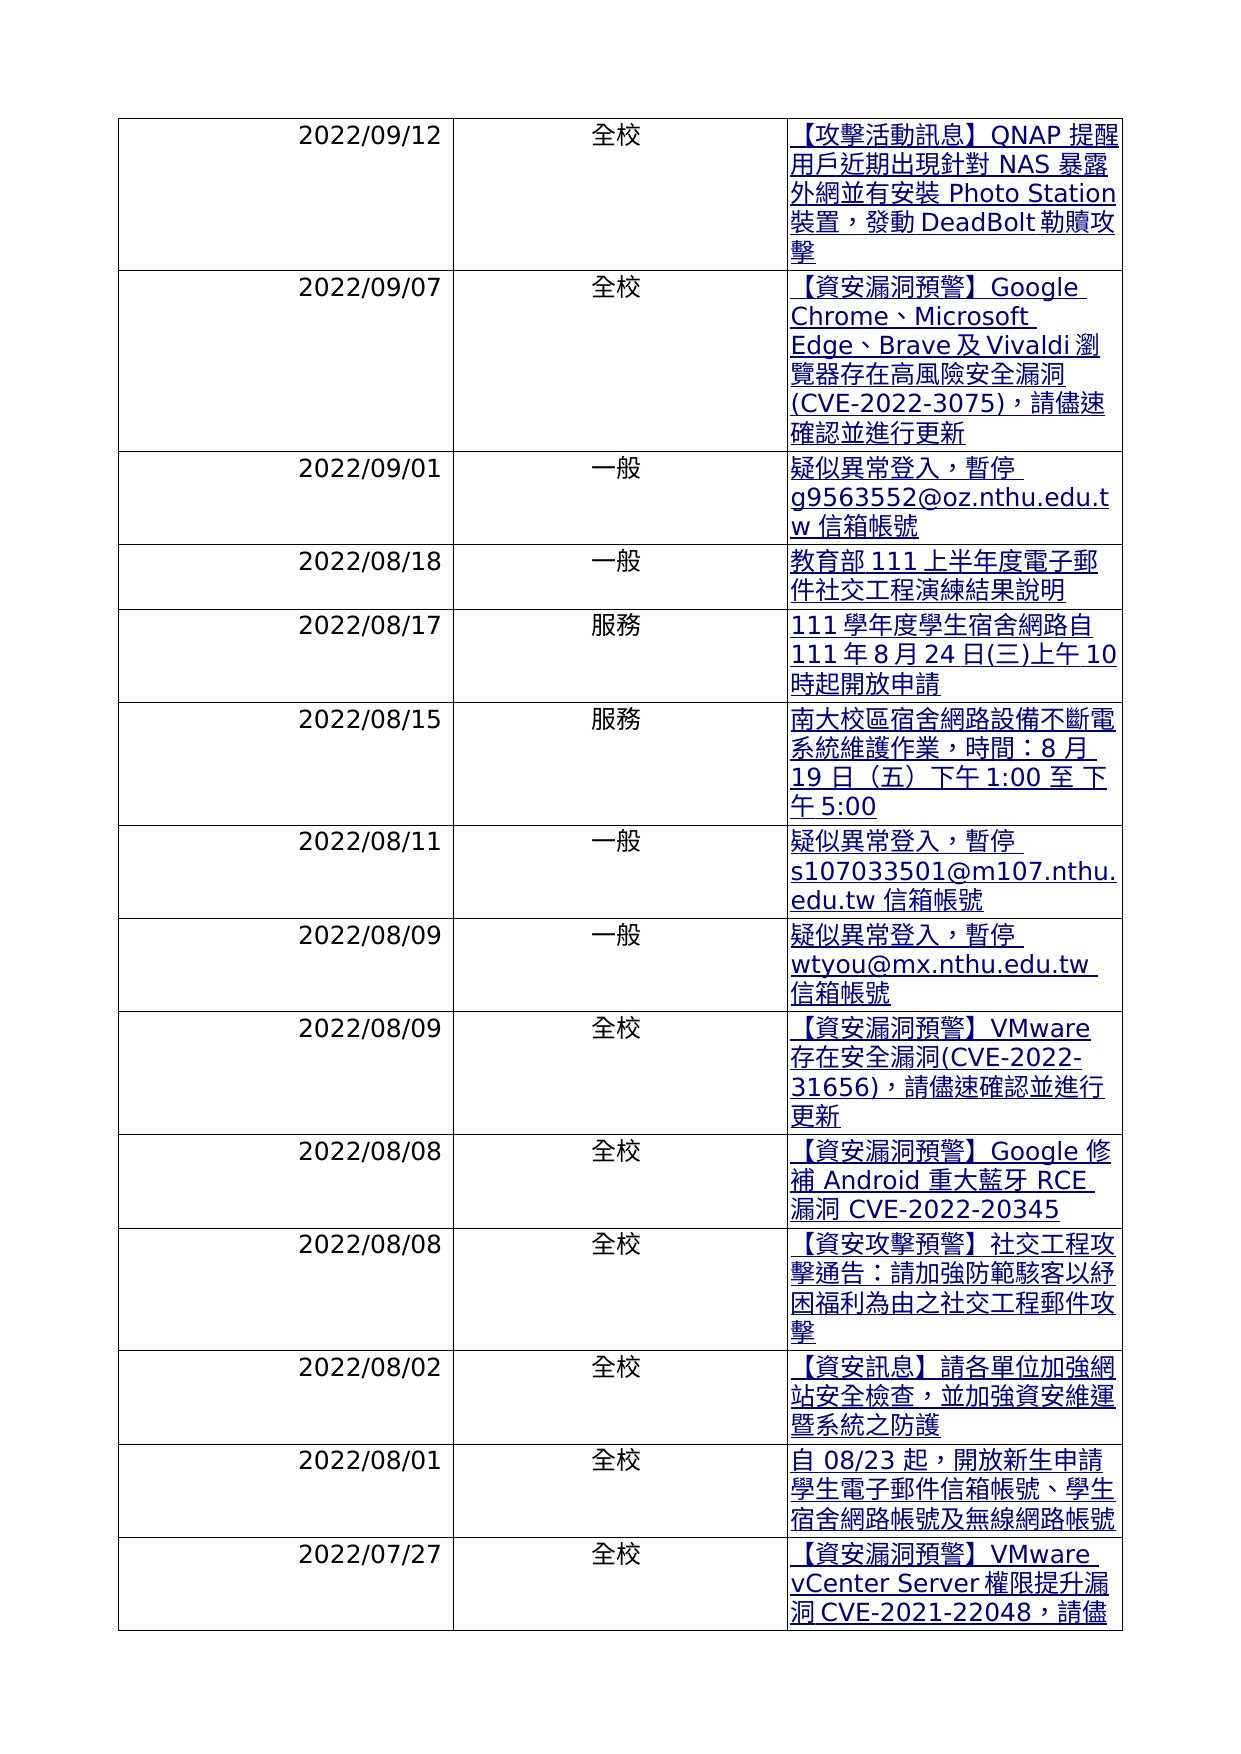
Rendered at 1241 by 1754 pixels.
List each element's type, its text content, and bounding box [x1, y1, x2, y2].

table_cell 自 08/23 起，開放新生申請學生電子郵件信箱帳號、學生宿舍網路帳號及無線網路帳號 [788, 1445, 1122, 1537]
table_cell 2022/08/18 [119, 545, 453, 608]
table_cell 2022/07/27 [119, 1538, 453, 1630]
table_cell 【資安漏洞預警】Google Chrome、Microsoft Edge、Brave及Vivaldi瀏覽器存在高風險安全漏洞(CVE-2022-3075)，請儘速確認並進行更新 [788, 271, 1122, 451]
table_cell 【資安漏洞預警】Google 修補 Android 重大藍牙 RCE 漏洞 CVE-2022-20345 [788, 1135, 1122, 1227]
table_cell 2022/09/07 [119, 271, 453, 451]
table_cell 教育部111上半年度電子郵件社交工程演練結果說明 [788, 545, 1122, 608]
table_cell 全校 [454, 1445, 787, 1537]
table_cell 2022/08/08 [119, 1229, 453, 1350]
table_cell 一般 [454, 545, 787, 608]
table_cell 一般 [454, 452, 787, 544]
table_cell 【資安漏洞預警】VMware存在安全漏洞(CVE-2022-31656)，請儘速確認並進行更新 [788, 1012, 1122, 1134]
table_cell 全校 [454, 1012, 787, 1134]
table_cell 【資安漏洞預警】VMware vCenter Server權限提升漏洞CVE-2021-22048，請儘 [788, 1538, 1122, 1630]
table_cell 全校 [454, 119, 787, 270]
table_cell 2022/08/02 [119, 1351, 453, 1443]
table_cell 服務 [454, 703, 787, 824]
table_cell 2022/08/15 [119, 703, 453, 824]
table_cell 全校 [454, 271, 787, 451]
table_cell 【資安訊息】請各單位加強網站安全檢查，並加強資安維運暨系統之防護 [788, 1351, 1122, 1443]
table_cell 2022/08/01 [119, 1445, 453, 1537]
table_cell 全校 [454, 1229, 787, 1350]
table_cell 疑似異常登入，暫停 s107033501@m107.nthu.edu.tw 信箱帳號 [788, 826, 1122, 918]
table_cell 111學年度學生宿舍網路自111年8月24日(三)上午10時起開放申請 [788, 610, 1122, 702]
table_cell 全校 [454, 1538, 787, 1630]
table_cell 全校 [454, 1135, 787, 1227]
table_cell 全校 [454, 1351, 787, 1443]
table_cell 【資安攻擊預警】社交工程攻擊通告：請加強防範駭客以紓困福利為由之社交工程郵件攻擊 [788, 1229, 1122, 1350]
table_cell 服務 [454, 610, 787, 702]
table_cell 南大校區宿舍網路設備不斷電系統維護作業，時間：8 月 19 日（五）下午1:00 至 下午5:00 [788, 703, 1122, 824]
table_cell 2022/08/17 [119, 610, 453, 702]
table_cell 【攻擊活動訊息】QNAP 提醒用戶近期出現針對 NAS 暴露外網並有安裝 Photo Station 裝置，發動DeadBolt勒贖攻擊 [788, 119, 1122, 270]
table_cell 2022/08/08 [119, 1135, 453, 1227]
table_cell 2022/08/09 [119, 919, 453, 1011]
table_cell 一般 [454, 919, 787, 1011]
table_cell 2022/08/11 [119, 826, 453, 918]
table_cell 2022/09/01 [119, 452, 453, 544]
table_cell 疑似異常登入，暫停 wtyou@mx.nthu.edu.tw 信箱帳號 [788, 919, 1122, 1011]
table_cell 一般 [454, 826, 787, 918]
table_cell 2022/08/09 [119, 1012, 453, 1134]
table_cell 2022/09/12 [119, 119, 453, 270]
table_cell 疑似異常登入，暫停 g9563552@oz.nthu.edu.tw 信箱帳號 [788, 452, 1122, 544]
